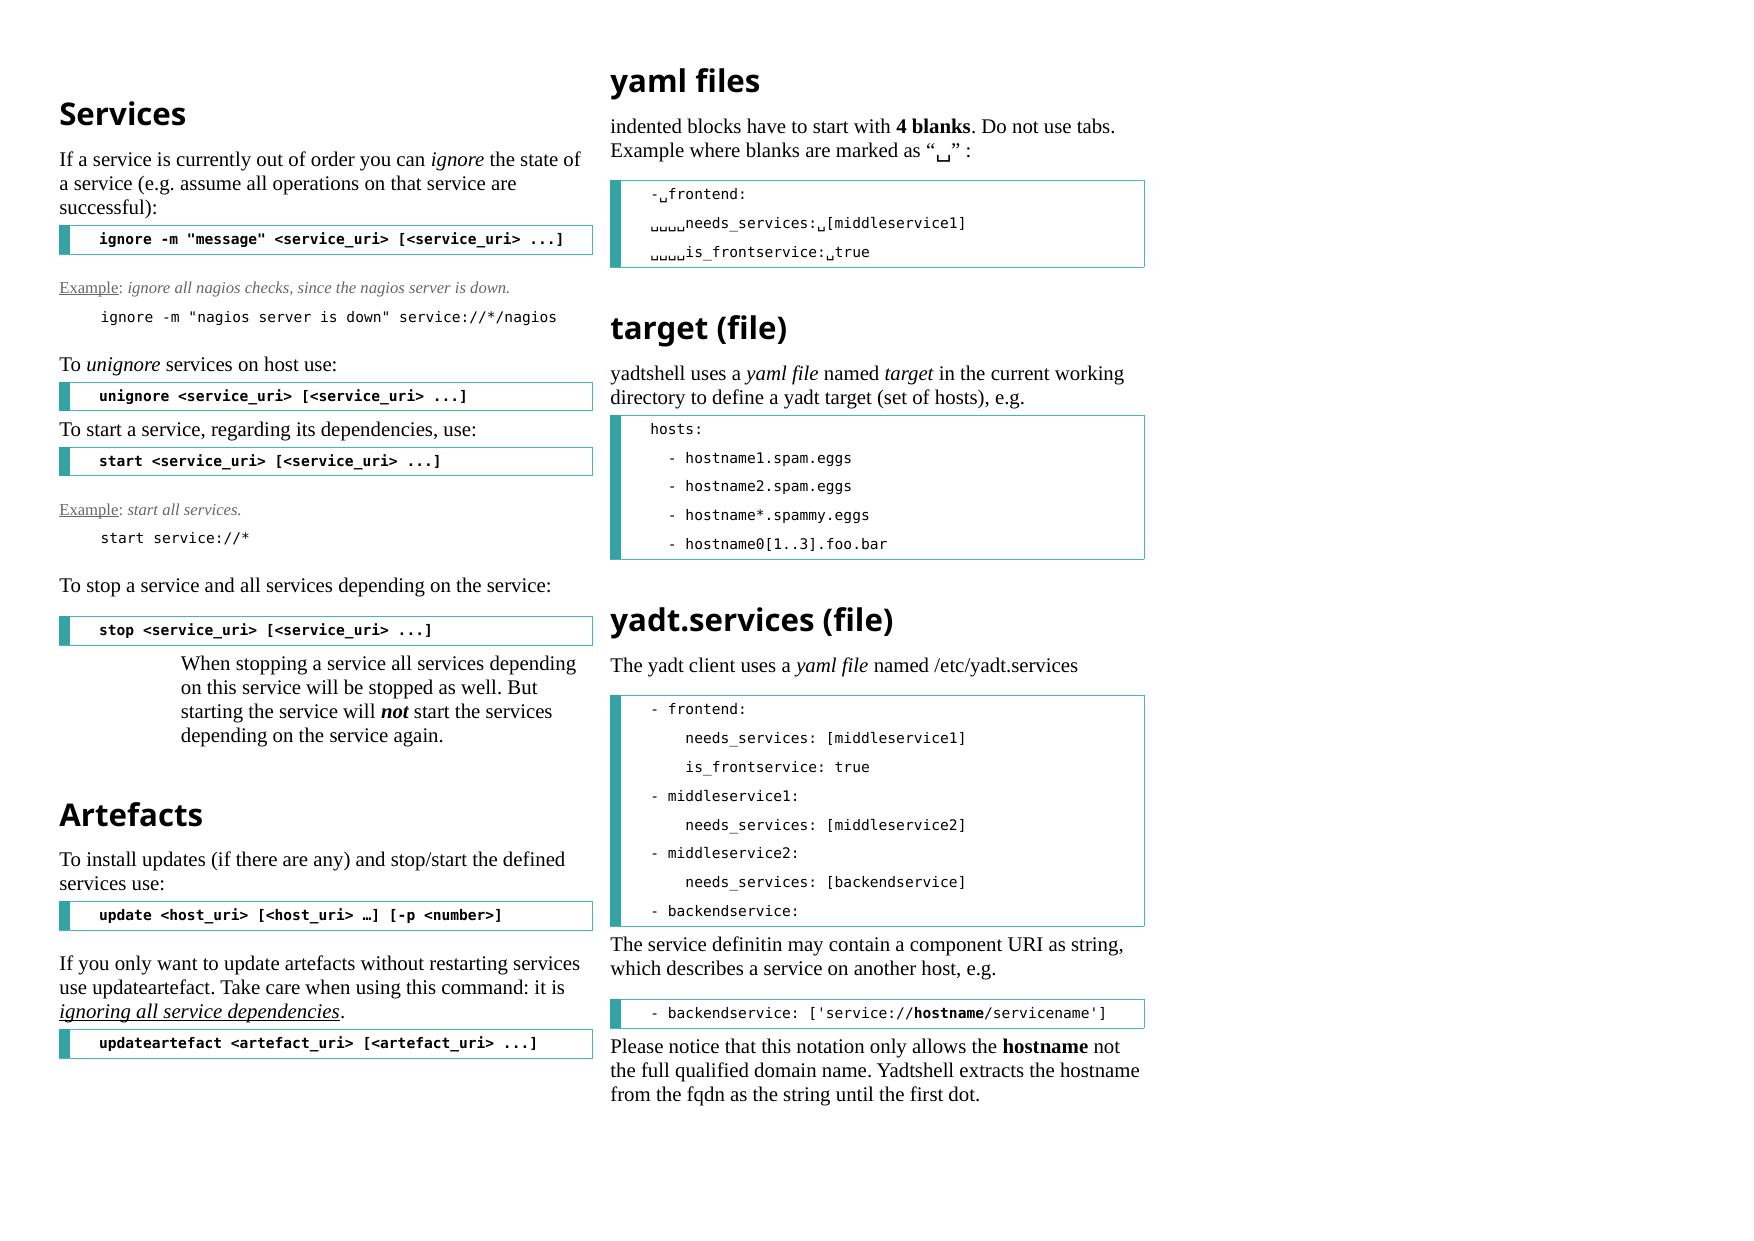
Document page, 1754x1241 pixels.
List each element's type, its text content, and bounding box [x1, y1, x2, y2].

text - hostname0[1..3].foo.bar [621, 530, 1144, 559]
text -␣frontend: [621, 181, 1144, 203]
subtitle target (file) [610, 306, 1144, 348]
subtitle yaml files [610, 59, 1144, 102]
text unignore <service_uri> [<service_uri> ...] [70, 383, 592, 410]
text To install updates (if there are any) and stop/start the defined services use: [59, 847, 592, 895]
text updateartefact <artefact_uri> [<artefact_uri> ...] [70, 1030, 592, 1058]
text needs_services: [backendservice] [621, 868, 1144, 891]
text To stop a service and all services depending on the service: [59, 573, 592, 597]
text To unignore services on host use: [59, 352, 592, 376]
text - backendservice: [621, 897, 1144, 926]
text - middleservice1: [621, 782, 1144, 805]
text Example: start all services. [59, 499, 592, 518]
text stop <service_uri> [<service_uri> ...] [70, 617, 592, 645]
subtitle Services [59, 92, 592, 135]
text ␣␣␣␣needs_services:␣[middleservice1] [621, 209, 1144, 232]
text needs_services: [middleservice2] [621, 811, 1144, 833]
subtitle yadt.services (file) [610, 598, 1144, 641]
text hosts: [621, 416, 1144, 438]
text When stopping a service all services depending on this service will be stopped as well. But starting the service will not start the services depending on the service again. [59, 651, 592, 747]
text yadtshell uses a yaml file named target in the current working directory to define a yadt target (set of hosts), e.g. [610, 361, 1144, 409]
text If a service is currently out of order you can ignore the state of a service (e.g. assume all operations on that service are successful): [59, 147, 592, 219]
text - frontend: [621, 696, 1144, 718]
text ignore -m "nagios server is down" service://*/nagios [100, 308, 592, 325]
text - hostname2.spam.eggs [621, 472, 1144, 495]
text ignore -m "message" <service_uri> [<service_uri> ...] [70, 226, 592, 254]
subtitle Artefacts [59, 793, 592, 835]
text Example: ignore all nagios checks, since the nagios server is down. [59, 277, 592, 297]
text - backendservice: ['service://hostname/servicename'] [621, 1000, 1144, 1028]
text - hostname1.spam.eggs [621, 443, 1144, 466]
text To start a service, regarding its dependencies, use: [59, 417, 592, 441]
text update <host_uri> [<host_uri> …] [-p <number>] [70, 902, 592, 930]
text The service definitin may contain a component URI as string, which describes a service on another host, e.g. [610, 932, 1144, 980]
text - middleservice2: [621, 839, 1144, 862]
text start <service_uri> [<service_uri> ...] [70, 448, 592, 475]
text needs_services: [middleservice1] [621, 724, 1144, 747]
text If you only want to update artefacts without restarting services use updateartefact. Take care when using this command: it is ignoring all service dependencies. [59, 951, 592, 1023]
text is_frontservice: true [621, 753, 1144, 776]
text start service://* [100, 530, 592, 547]
text Please notice that this notation only allows the hostname not the full qualified domain name. Yadtshell extracts the hostname from the fqdn as the string until the first dot. [610, 1034, 1144, 1106]
text - hostname*.spammy.eggs [621, 501, 1144, 524]
text indented blocks have to start with 4 blanks. Do not use tabs. Example where blanks are marked as “␣” : [610, 114, 1144, 162]
text ␣␣␣␣is_frontservice:␣true [621, 238, 1144, 267]
text The yadt client uses a yaml file named /etc/yadt.services [610, 653, 1144, 677]
